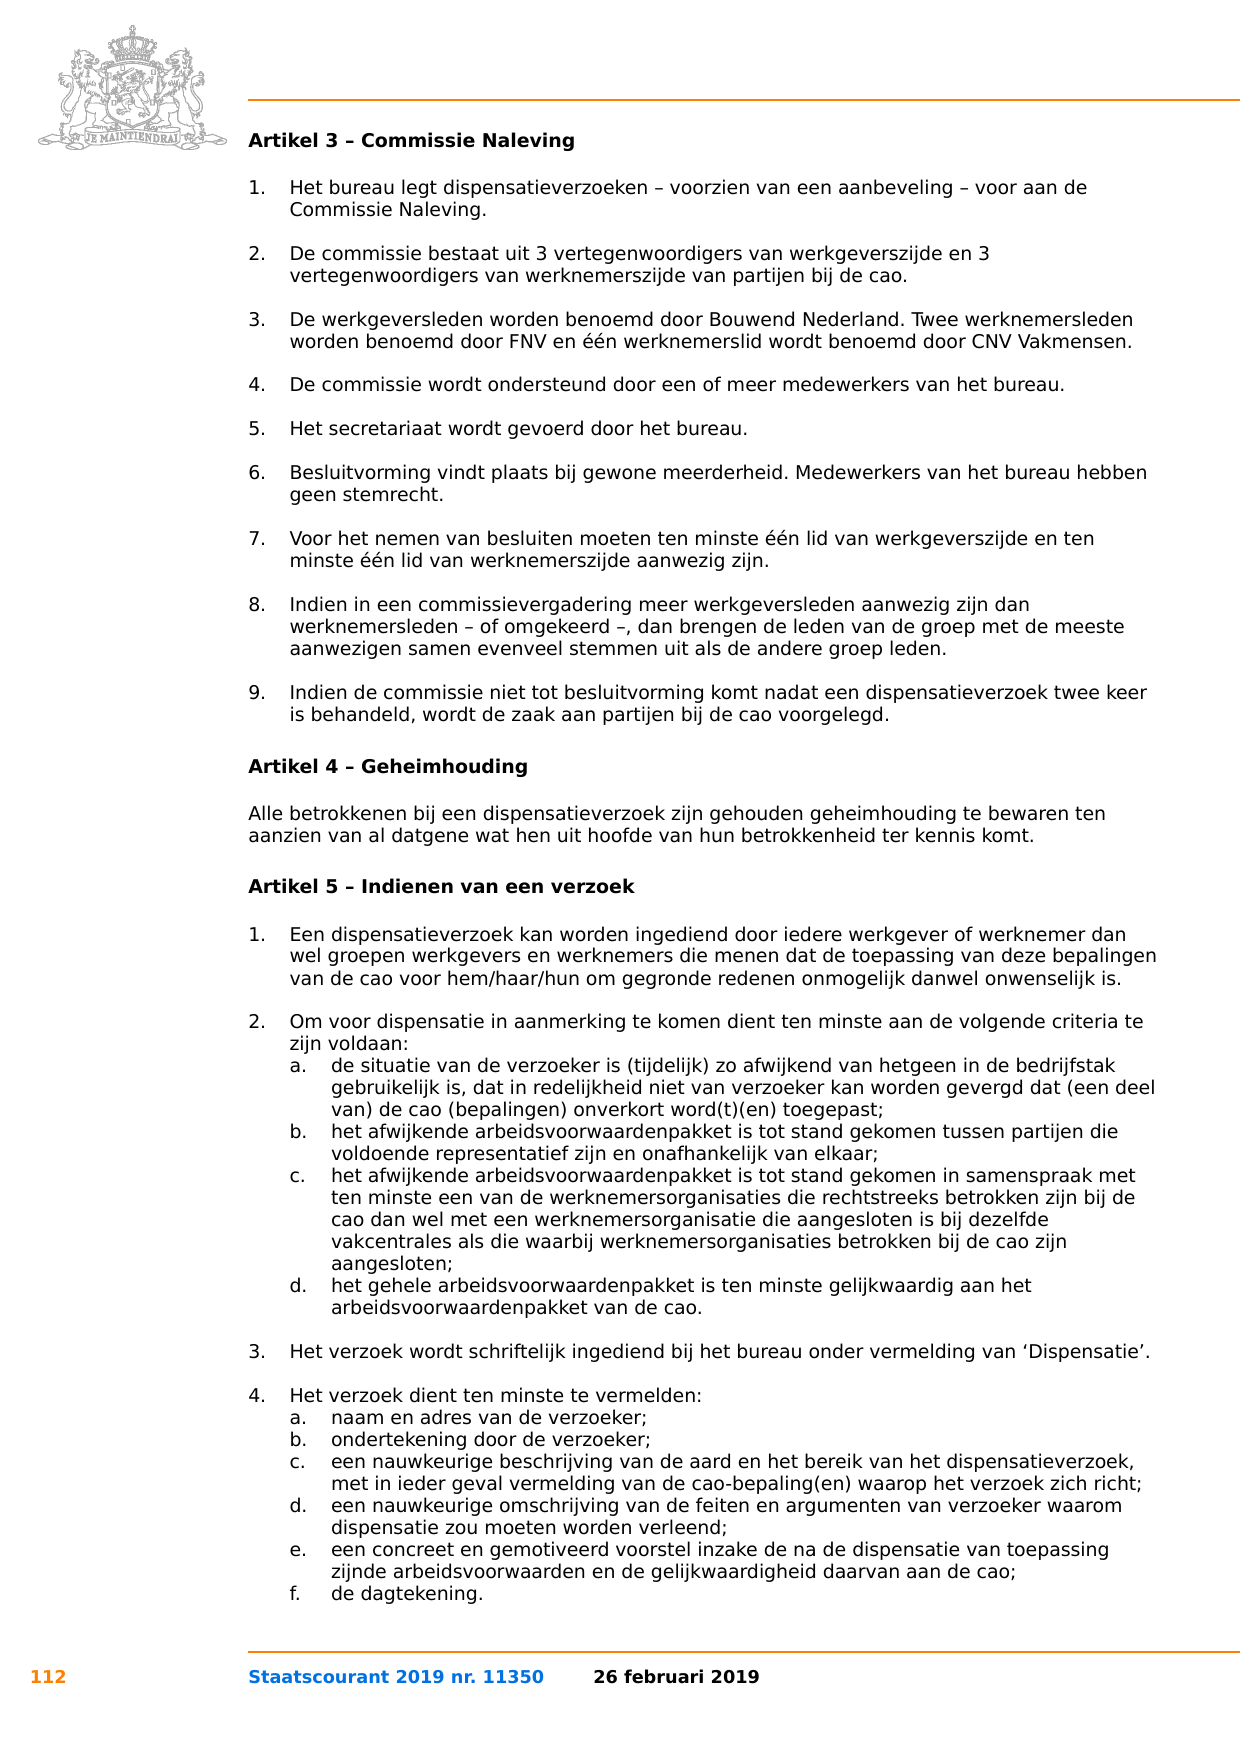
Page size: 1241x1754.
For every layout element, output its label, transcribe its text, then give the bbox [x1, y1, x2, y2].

text 8. Indien in een commissievergadering meer werkgeversleden aanwezig zijn dan werknemersleden – of omgekeerd –, dan brengen de leden van de groep met de meeste aanwezigen samen evenveel stemmen uit als de andere groep leden. [248, 594, 1163, 660]
text 9. Indien de commissie niet tot besluitvorming komt nadat een dispensatieverzoek twee keer is behandeld, wordt de zaak aan partijen bij de cao voorgelegd. [248, 682, 1163, 726]
text 4. Het verzoek dient ten minste te vermelden: [248, 1385, 1163, 1407]
text 7. Voor het nemen van besluiten moeten ten minste één lid van werkgeverszijde en ten minste één lid van werknemerszijde aanwezig zijn. [248, 528, 1163, 572]
text d. het gehele arbeidsvoorwaardenpakket is ten minste gelijkwaardig aan het arbeidsvoorwaardenpakket van de cao. [289, 1275, 1163, 1319]
text 2. De commissie bestaat uit 3 vertegenwoordigers van werkgeverszijde en 3 vertegenwoordigers van werknemerszijde van partijen bij de cao. [248, 243, 1163, 287]
text c. het afwijkende arbeidsvoorwaardenpakket is tot stand gekomen in samenspraak met ten minste een van de werknemersorganisaties die rechtstreeks betrokken zijn bij de cao dan wel met een werknemersorganisatie die aangesloten is bij dezelfde vakcentrales als die waarbij werknemersorganisaties betrokken bij de cao zijn aangesloten; [289, 1165, 1163, 1275]
text 5. Het secretariaat wordt gevoerd door het bureau. [248, 418, 1163, 440]
text 1. Het bureau legt dispensatieverzoeken – voorzien van een aanbeveling – voor aan de Commissie Naleving. [248, 177, 1163, 221]
text f. de dagtekening. [289, 1582, 1163, 1604]
text a. de situatie van de verzoeker is (tijdelijk) zo afwijkend van hetgeen in de bedrijfstak gebruikelijk is, dat in redelijkheid niet van verzoeker kan worden gevergd dat (een deel van) de cao (bepalingen) onverkort word(t)(en) toegepast; [289, 1055, 1163, 1121]
text Alle betrokkenen bij een dispensatieverzoek zijn gehouden geheimhouding te bewaren ten aanzien van al datgene wat hen uit hoofde van hun betrokkenheid ter kennis komt. [248, 802, 1163, 846]
text 3. Het verzoek wordt schriftelijk ingediend bij het bureau onder vermelding van ‘Dispensatie’. [248, 1341, 1163, 1363]
text 6. Besluitvorming vindt plaats bij gewone meerderheid. Medewerkers van het bureau hebben geen stemrecht. [248, 462, 1163, 506]
text 2. Om voor dispensatie in aanmerking te komen dient ten minste aan de volgende criteria te zijn voldaan: [248, 1011, 1163, 1055]
picture [38, 25, 227, 150]
text a. naam en adres van de verzoeker; [289, 1407, 1163, 1429]
subtitle Artikel 3 – Commissie Naleving [248, 130, 1163, 152]
text 3. De werkgeversleden worden benoemd door Bouwend Nederland. Twee werknemersleden worden benoemd door FNV en één werknemerslid wordt benoemd door CNV Vakmensen. [248, 308, 1163, 352]
text b. ondertekening door de verzoeker; [289, 1429, 1163, 1451]
subtitle Artikel 4 – Geheimhouding [248, 756, 1163, 777]
text c. een nauwkeurige beschrijving van de aard en het bereik van het dispensatieverzoek, met in ieder geval vermelding van de cao-bepaling(en) waarop het verzoek zich richt; [289, 1451, 1163, 1494]
text d. een nauwkeurige omschrijving van de feiten en argumenten van verzoeker waarom dispensatie zou moeten worden verleend; [289, 1494, 1163, 1538]
subtitle Artikel 5 – Indienen van een verzoek [248, 876, 1163, 898]
text e. een concreet en gemotiveerd voorstel inzake de na de dispensatie van toepassing zijnde arbeidsvoorwaarden en de gelijkwaardigheid daarvan aan de cao; [289, 1538, 1163, 1582]
text b. het afwijkende arbeidsvoorwaardenpakket is tot stand gekomen tussen partijen die voldoende representatief zijn en onafhankelijk van elkaar; [289, 1121, 1163, 1165]
text 1. Een dispensatieverzoek kan worden ingediend door iedere werkgever of werknemer dan wel groepen werkgevers en werknemers die menen dat de toepassing van deze bepalingen van de cao voor hem/haar/hun om gegronde redenen onmogelijk danwel onwenselijk is. [248, 923, 1163, 989]
text 4. De commissie wordt ondersteund door een of meer medewerkers van het bureau. [248, 374, 1163, 396]
